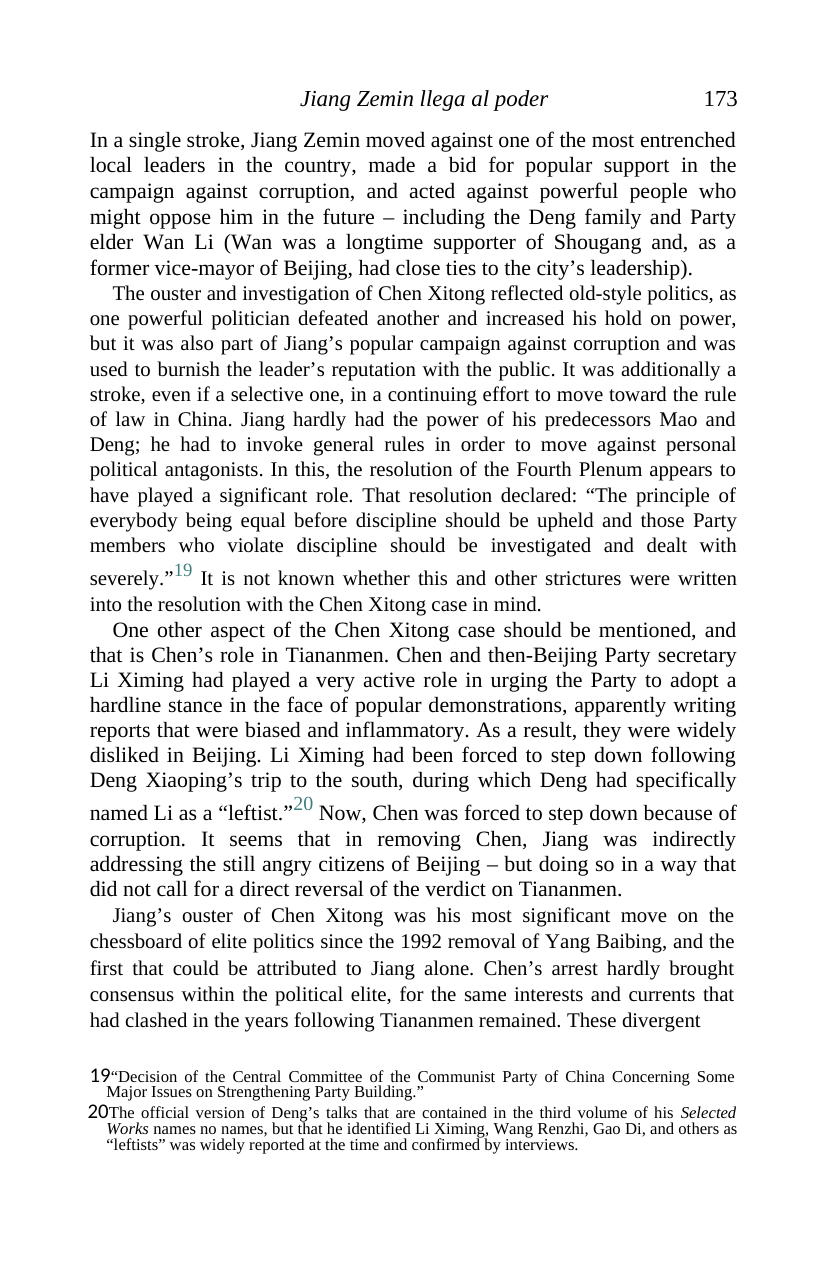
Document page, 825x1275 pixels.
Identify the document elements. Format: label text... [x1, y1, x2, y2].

text In a single stroke, Jiang Zemin moved against one of the most entrenched local leaders in the country, made a bid for popular support in the campaign against corruption, and acted against powerful people who might oppose him in the future – including the Deng family and Party elder Wan Li (Wan was a longtime supporter of Shougang and, as a former vice-mayor of Beijing, had close ties to the city’s leadership). [89, 127, 737, 280]
list “Decision of the Central Committee of the Communist Party of China Concerning Some Major Issues on Strengthening Party Building.” [89, 1067, 735, 1101]
list The official version of Deng’s talks that are contained in the third volume of his Selected Works names no names, but that he identified Li Ximing, Wang Renzhi, Gao Di, and others as “leftists” was widely reported at the time and confirmed by interviews. [87, 1101, 737, 1154]
table_header Jiang Zemin llega al poder [300, 84, 617, 111]
text The ouster and investigation of Chen Xitong reflected old-style politics, as one powerful politician defeated another and increased his hold on power, but it was also part of Jiang’s popular campaign against corruption and was used to burnish the leader’s reputation with the public. It was additionally a stroke, even if a selective one, in a continuing effort to move toward the rule of law in China. Jiang hardly had the power of his predecessors Mao and Deng; he had to invoke general rules in order to move against personal political antagonists. In this, the resolution of the Fourth Plenum appears to have played a significant role. That resolution declared: “The principle of everybody being equal before discipline should be upheld and those Party members who violate discipline should be investigated and dealt with severely.”19 It is not known whether this and other strictures were written into the resolution with the Chen Xitong case in mind. [89, 281, 737, 616]
text One other aspect of the Chen Xitong case should be mentioned, and that is Chen’s role in Tiananmen. Chen and then-Beijing Party secretary Li Ximing had played a very active role in urging the Party to adopt a hardline stance in the face of popular demonstrations, apparently writing reports that were biased and inflammatory. As a result, they were widely disliked in Beijing. Li Ximing had been forced to step down following Deng Xiaoping’s trip to the south, during which Deng had specifically named Li as a “leftist.”20 Now, Chen was forced to step down because of corruption. It seems that in removing Chen, Jiang was indirectly addressing the still angry citizens of Beijing – but doing so in a way that did not call for a direct reversal of the verdict on Tiananmen. [89, 617, 737, 902]
table_header 173 [617, 84, 737, 111]
text Jiang’s ouster of Chen Xitong was his most significant move on the chessboard of elite politics since the 1992 removal of Yang Baibing, and the first that could be attributed to Jiang alone. Chen’s arrest hardly brought consensus within the political elite, for the same interests and currents that had clashed in the years following Tiananmen remained. These divergent [89, 903, 735, 1032]
